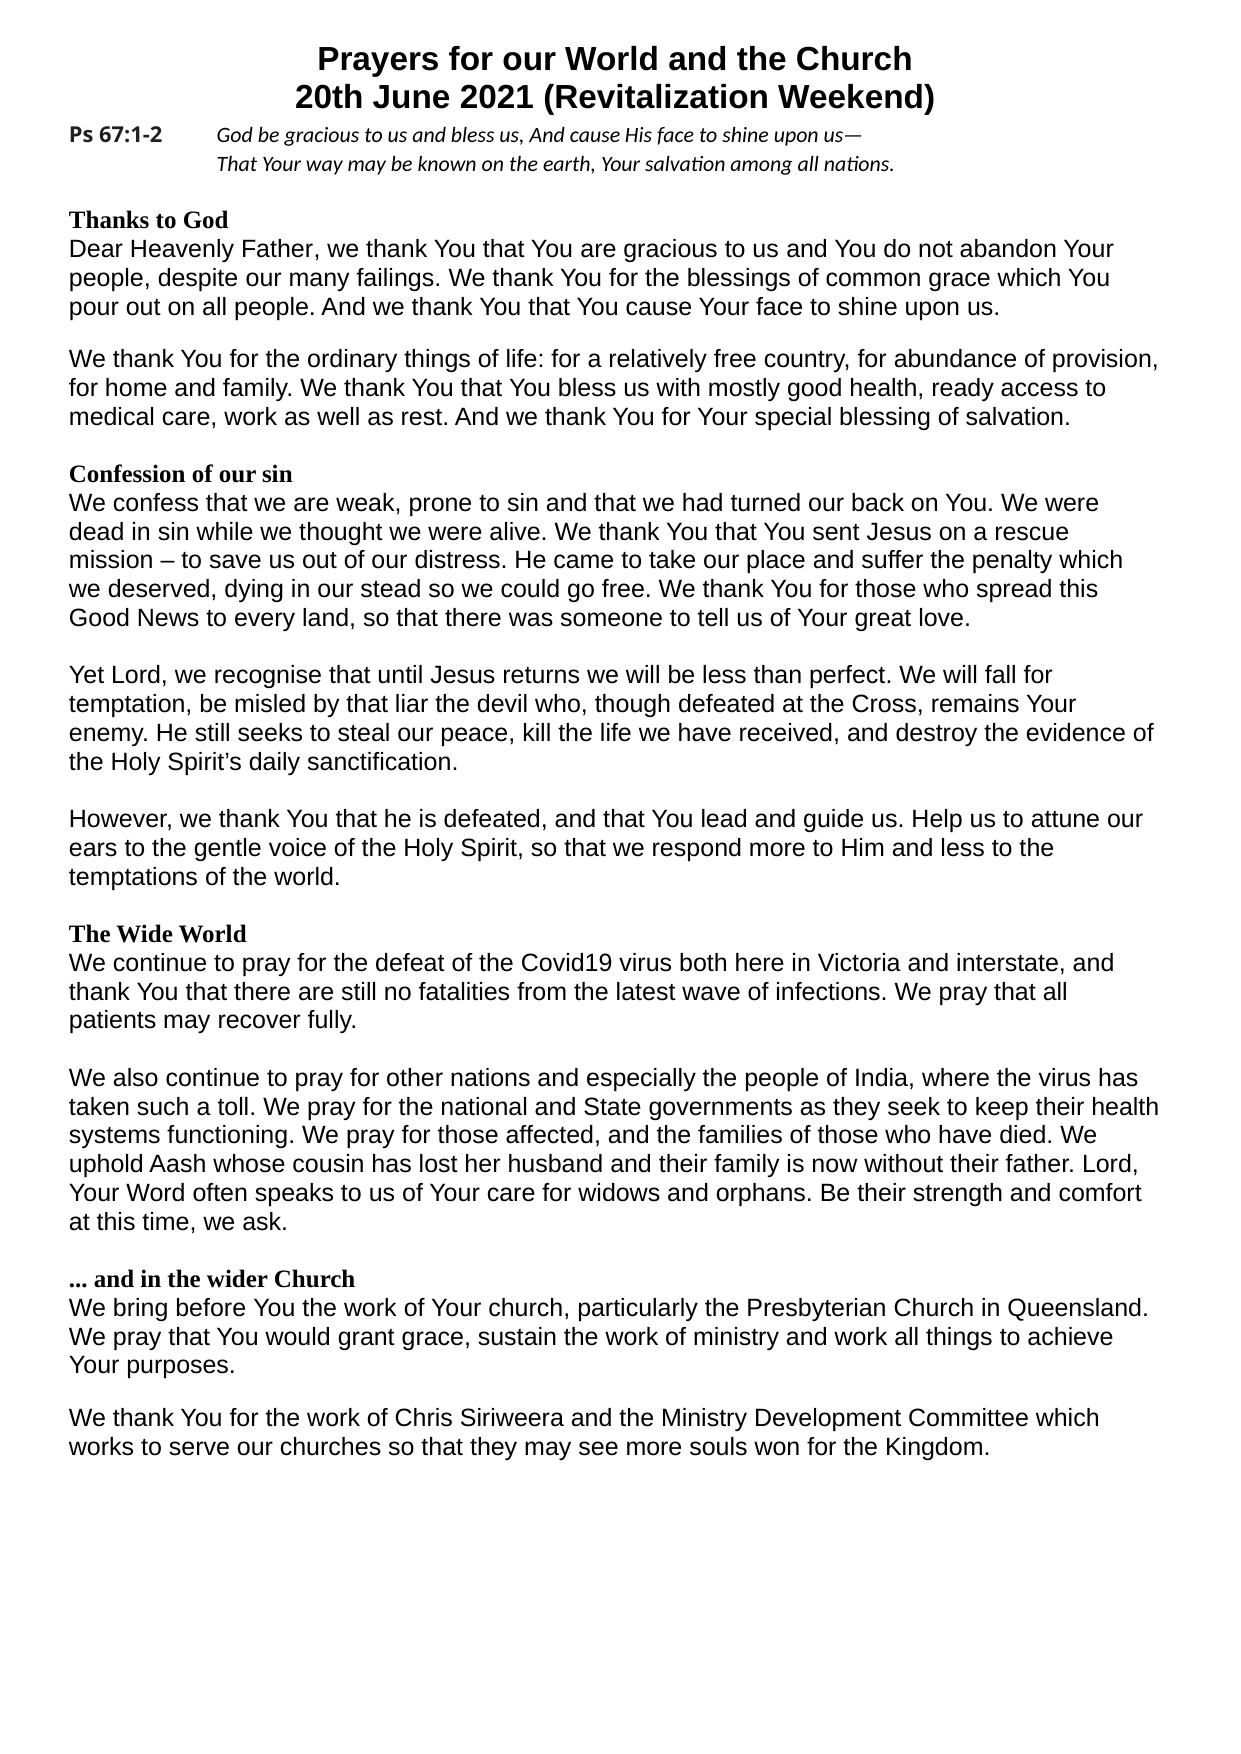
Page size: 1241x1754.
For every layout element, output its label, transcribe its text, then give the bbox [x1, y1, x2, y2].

text Ps 67:1-2 God be gracious to us and bless us, And cause His face to shine upon us— [69, 116, 1161, 150]
text We continue to pray for the defeat of the Covid19 virus both here in Victoria and interstate, and thank You that there are still no fatalities from the latest wave of infections. We pray that all patients may recover fully. [69, 948, 1161, 1034]
text Prayers for our World and the Church [69, 39, 1161, 77]
text We thank You for the work of Chris Siriweera and the Ministry Development Committee which works to serve our churches so that they may see more souls won for the Kingdom. [69, 1403, 1161, 1460]
text 20th June 2021 (Revitalization Weekend) [69, 77, 1161, 116]
text Thanks to God [69, 205, 1161, 234]
text Dear Heavenly Father, we thank You that You are gracious to us and You do not abandon Your people, despite our many failings. We thank You for the blessings of common grace which You pour out on all people. And we thank You that You cause Your face to shine upon us. [69, 234, 1161, 320]
text ... and in the wider Church [69, 1264, 1161, 1293]
text We confess that we are weak, prone to sin and that we had turned our back on You. We were dead in sin while we thought we were alive. We thank You that You sent Jesus on a rescue mission – to save us out of our distress. He came to take our place and suffer the penalty which we deserved, dying in our stead so we could go free. We thank You for those who spread this Good News to every land, so that there was someone to tell us of Your great love. [69, 488, 1161, 632]
text We also continue to pray for other nations and especially the people of India, where the virus has taken such a toll. We pray for the national and State governments as they seek to keep their health systems functioning. We pray for those affected, and the families of those who have died. We uphold Aash whose cousin has lost her husband and their family is now without their father. Lord, Your Word often speaks to us of Your care for widows and orphans. Be their strength and comfort at this time, we ask. [69, 1063, 1161, 1235]
text We bring before You the work of Your church, particularly the Presbyterian Church in Queensland. We pray that You would grant grace, sustain the work of ministry and work all things to achieve Your purposes. [69, 1293, 1161, 1379]
text Confession of our sin [69, 459, 1161, 488]
text That Your way may be known on the earth, Your salvation among all nations. [69, 150, 1161, 177]
text We thank You for the ordinary things of life: for a relatively free country, for abundance of provision, for home and family. We thank You that You bless us with mostly good health, ready access to medical care, work as well as rest. And we thank You for Your special blessing of salvation. [69, 344, 1161, 430]
text The Wide World [69, 919, 1161, 948]
text Yet Lord, we recognise that until Jesus returns we will be less than perfect. We will fall for temptation, be misled by that liar the devil who, though defeated at the Cross, remains Your enemy. He still seeks to steal our peace, kill the life we have received, and destroy the evidence of the Holy Spirit’s daily sanctification. [69, 660, 1161, 775]
text However, we thank You that he is defeated, and that You lead and guide us. Help us to attune our ears to the gentle voice of the Holy Spirit, so that we respond more to Him and less to the temptations of the world. [69, 804, 1161, 890]
